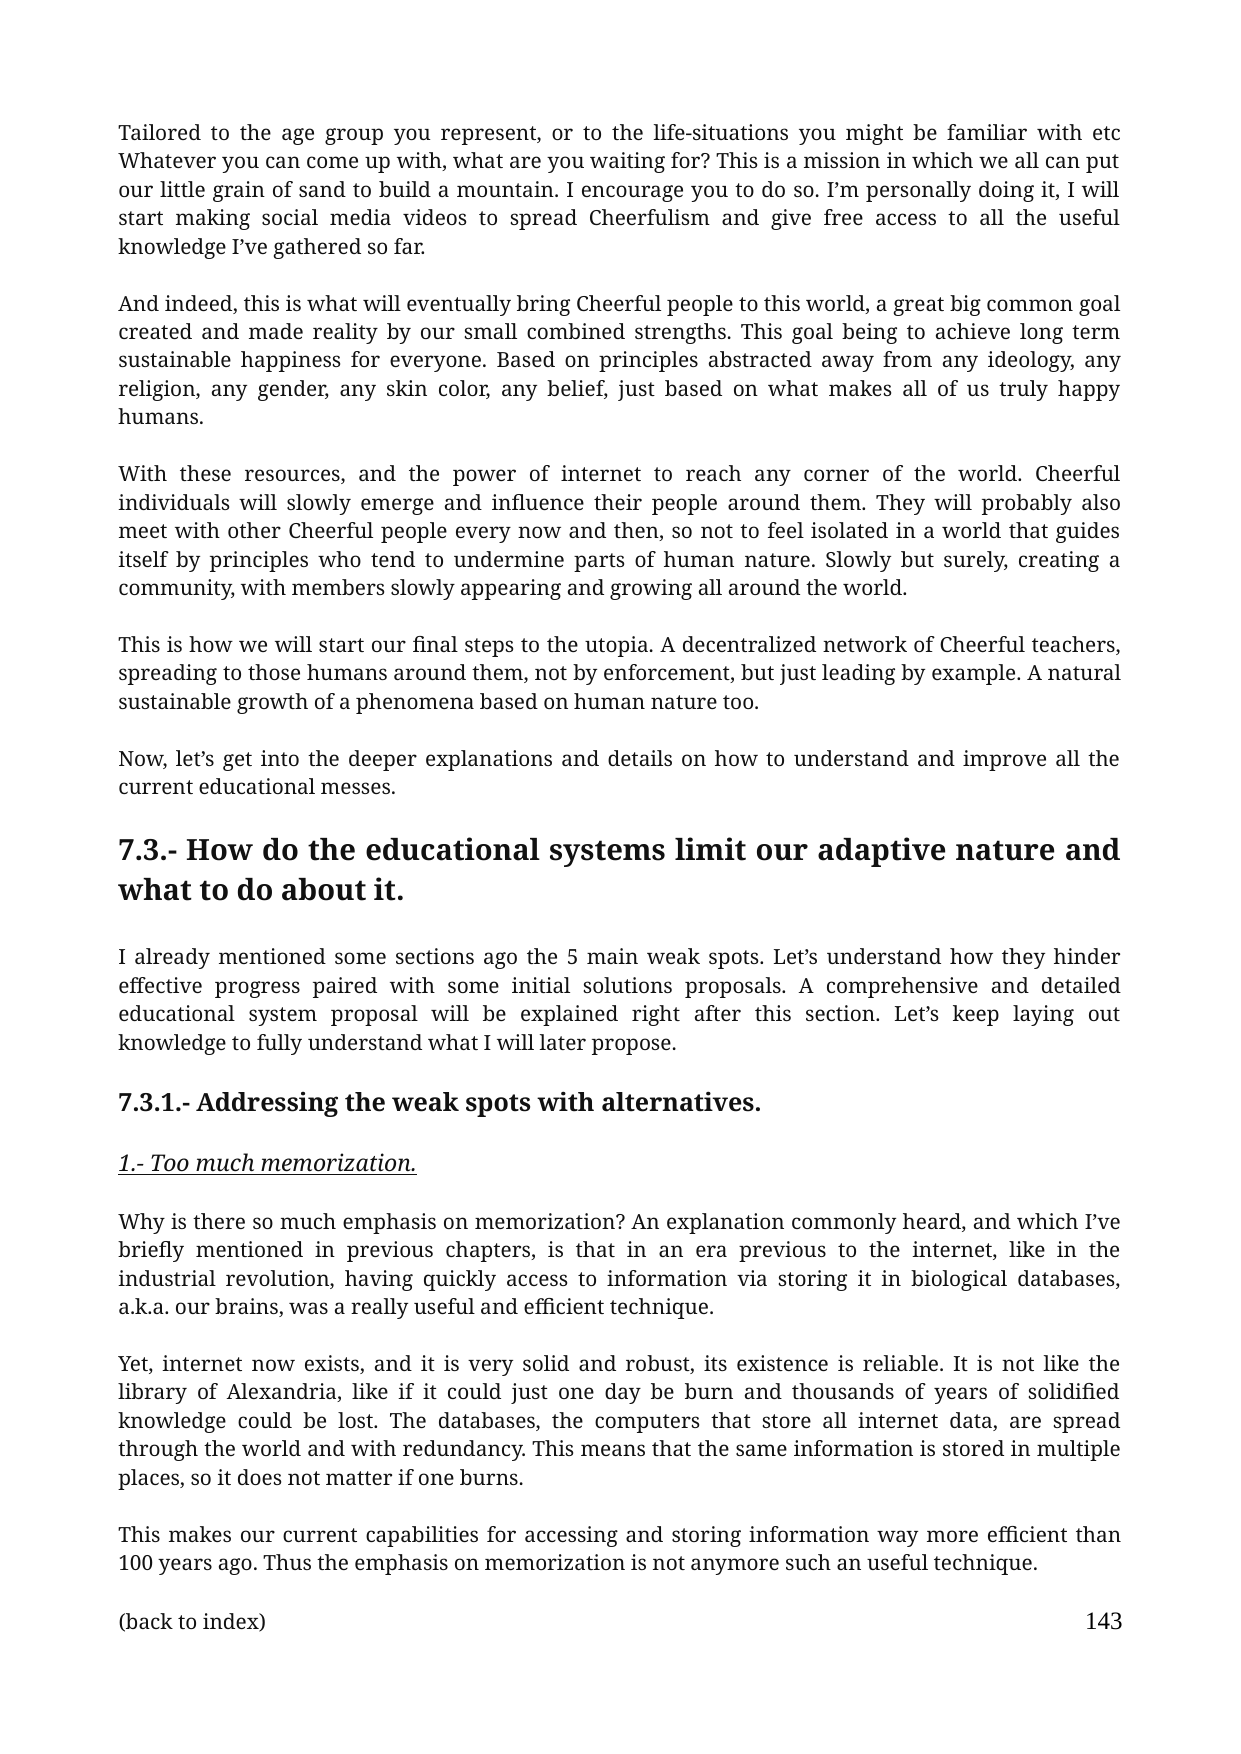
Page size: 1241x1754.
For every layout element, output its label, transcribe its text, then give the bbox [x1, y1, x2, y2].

text And indeed, this is what will eventually bring Cheerful people to this world, a great big common goal created and made reality by our small combined strengths. This goal being to achieve long term sustainable happiness for everyone. Based on principles abstracted away from any ideology, any religion, any gender, any skin color, any belief, just based on what makes all of us truly happy humans. [118, 289, 1122, 431]
text Tailored to the age group you represent, or to the life-situations you might be familiar with etc Whatever you can come up with, what are you waiting for? This is a mission in which we all can put our little grain of sand to build a mountain. I encourage you to do so. I’m personally doing it, I will start making social media videos to spread Cheerfulism and give free access to all the useful knowledge I’ve gathered so far. [118, 118, 1122, 260]
text Why is there so much emphasis on memorization? An explanation commonly heard, and which I’ve briefly mentioned in previous chapters, is that in an era previous to the internet, like in the industrial revolution, having quickly access to information via storing it in biological databases, a.k.a. our brains, was a really useful and efficient technique. [118, 1207, 1122, 1321]
text I already mentioned some sections ago the 5 main weak spots. Let’s understand how they hinder effective progress paired with some initial solutions proposals. A comprehensive and detailed educational system proposal will be explained right after this section. Let’s keep laying out knowledge to fully understand what I will later propose. [118, 942, 1122, 1056]
text Yet, internet now exists, and it is very solid and robust, its existence is reliable. It is not like the library of Alexandria, like if it could just one day be burn and thousands of years of solidified knowledge could be lost. The databases, the computers that store all internet data, are spread through the world and with redundancy. This means that the same information is stored in multiple places, so it does not matter if one burns. [118, 1349, 1122, 1491]
text This is how we will start our final steps to the utopia. A decentralized network of Cheerful teachers, spreading to those humans around them, not by enforcement, but just leading by example. A natural sustainable growth of a phenomena based on human nature too. [118, 630, 1122, 715]
text This makes our current capabilities for accessing and storing information way more efficient than 100 years ago. Thus the emphasis on memorization is not anymore such an useful technique. [118, 1520, 1122, 1577]
text 7.3.1.- Addressing the weak spots with alternatives. [118, 1085, 1122, 1119]
text Now, let’s get into the deeper explanations and details on how to understand and improve all the current educational messes. [118, 744, 1122, 801]
text With these resources, and the power of internet to reach any corner of the world. Cheerful individuals will slowly emerge and influence their people around them. They will probably also meet with other Cheerful people every now and then, so not to feel isolated in a world that guides itself by principles who tend to undermine parts of human nature. Slowly but surely, creating a community, with members slowly appearing and growing all around the world. [118, 459, 1122, 602]
text 1.- Too much memorization. [118, 1147, 1122, 1178]
text 7.3.- How do the educational systems limit our adaptive nature and what to do about it. [118, 829, 1122, 908]
